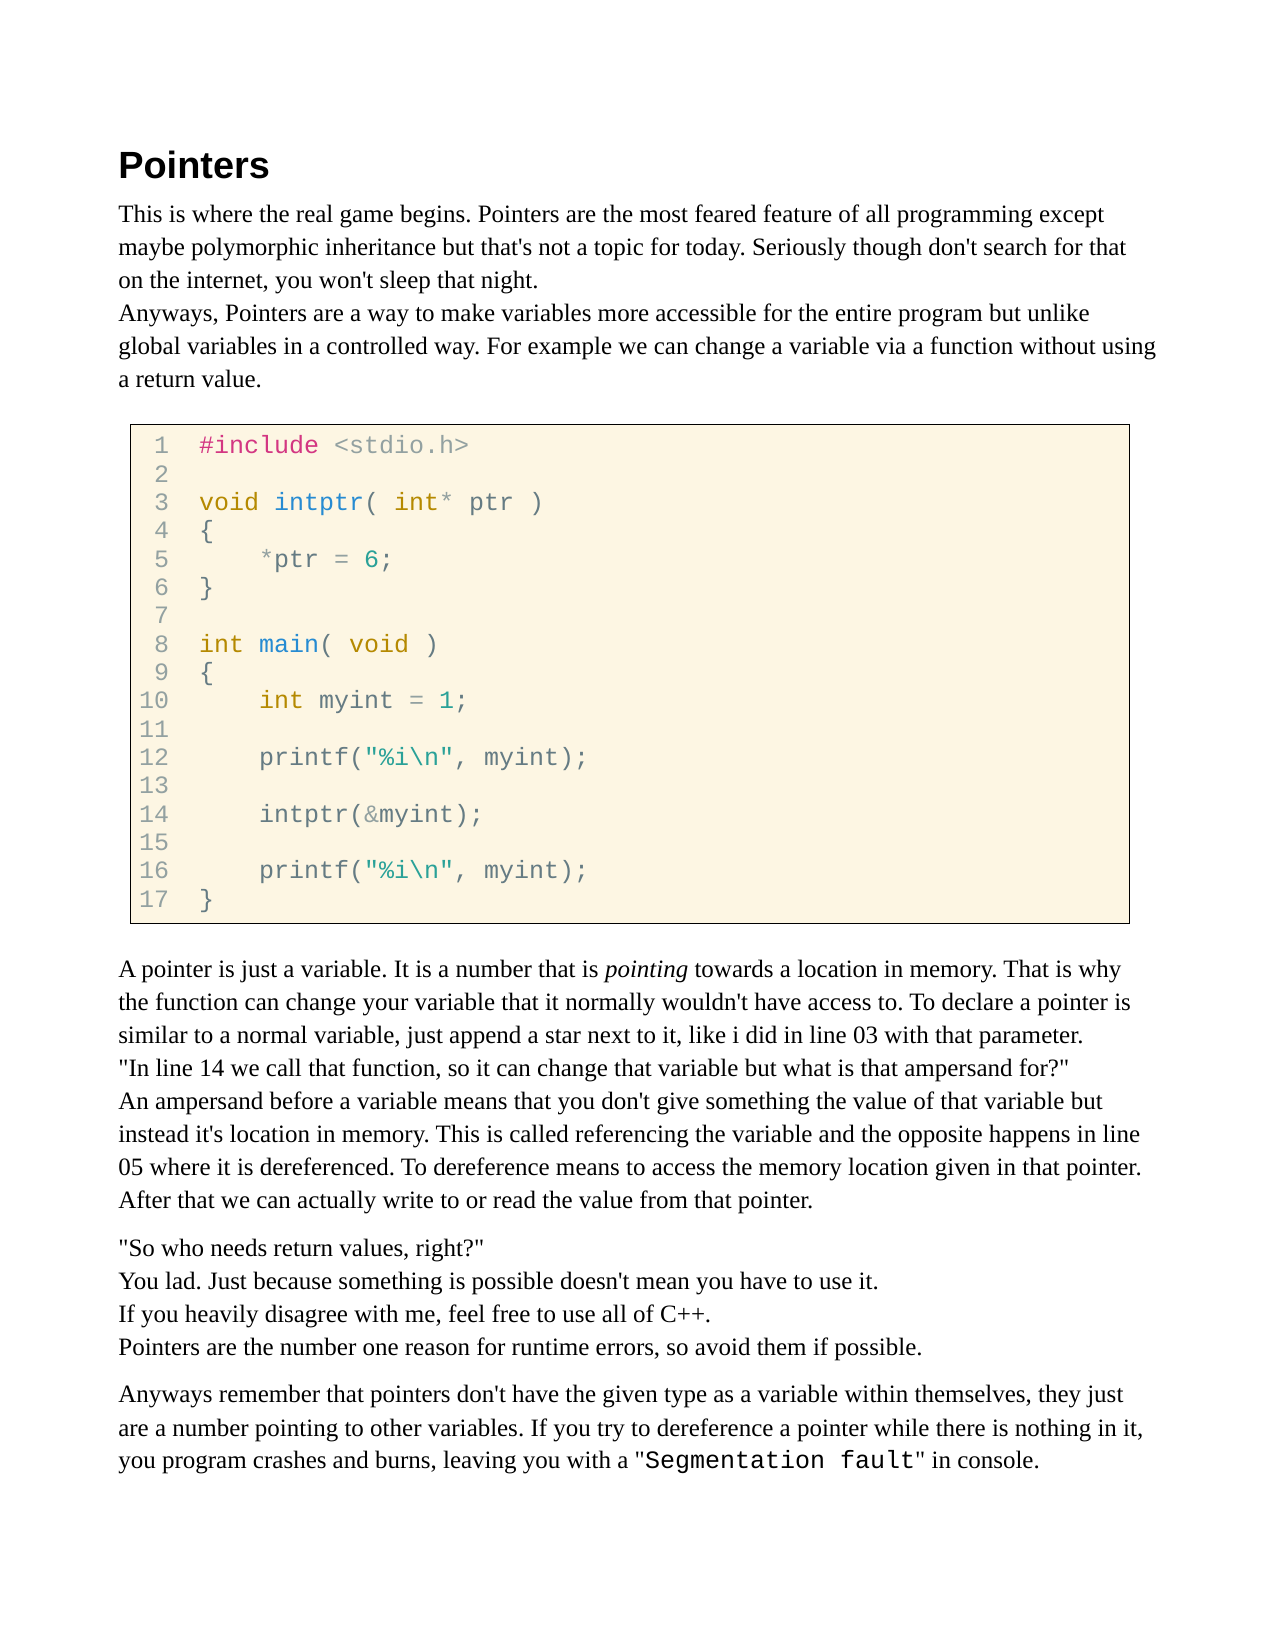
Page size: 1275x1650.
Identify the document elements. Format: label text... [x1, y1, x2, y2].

text A pointer is just a variable. It is a number that is pointing towards a location in memory. That is why the function can change your variable that it normally wouldn't have access to. To declare a pointer is similar to a normal variable, just append a star next to it, like i did in line 03 with that parameter. "In line 14 we call that function, so it can change that variable but what is that ampersand for?" An ampersand before a variable means that you don't give something the value of that variable but instead it's location in memory. This is called referencing the variable and the opposite happens in line 05 where it is dereferenced. To dereference means to access the memory location given in that pointer. After that we can actually write to or read the value from that pointer. [118, 954, 1157, 1214]
subtitle Pointers [118, 143, 1157, 187]
text 5 *ptr = 6; [139, 546, 1120, 574]
text 3 void intptr( int* ptr ) [139, 489, 1120, 518]
text 2 [139, 461, 1120, 489]
text 1 #include <stdio.h> [139, 433, 1120, 461]
text 15 [139, 829, 1120, 858]
text 6 } [139, 574, 1120, 603]
text 12 printf("%i\n", myint); [139, 744, 1120, 773]
text 13 [139, 773, 1120, 801]
text 11 [139, 716, 1120, 744]
text "So who needs return values, right?" You lad. Just because something is possible doesn't mean you have to use it. If you heavily disagree with me, feel free to use all of C++. Pointers are the number one reason for runtime errors, so avoid them if possible. [118, 1233, 1157, 1361]
text 8 int main( void ) [139, 631, 1120, 659]
text 4 { [139, 518, 1120, 546]
text 16 printf("%i\n", myint); [139, 858, 1120, 886]
text 7 [139, 603, 1120, 631]
text 9 { [139, 659, 1120, 688]
text Anyways remember that pointers don't have the given type as a variable within themselves, they just are a number pointing to other variables. If you try to dereference a pointer while there is nothing in it, you program crashes and burns, leaving you with a "Segmentation fault" in console. [118, 1379, 1157, 1476]
text 14 intptr(&myint); [139, 801, 1120, 829]
text 17 } [139, 886, 1120, 914]
text 10 int myint = 1; [139, 688, 1120, 716]
text This is where the real game begins. Pointers are the most feared feature of all programming except maybe polymorphic inheritance but that's not a topic for today. Seriously though don't search for that on the internet, you won't sleep that night. Anyways, Pointers are a way to make variables more accessible for the entire program but unlike global variables in a controlled way. For example we can change a variable via a function without using a return value. [118, 199, 1157, 393]
